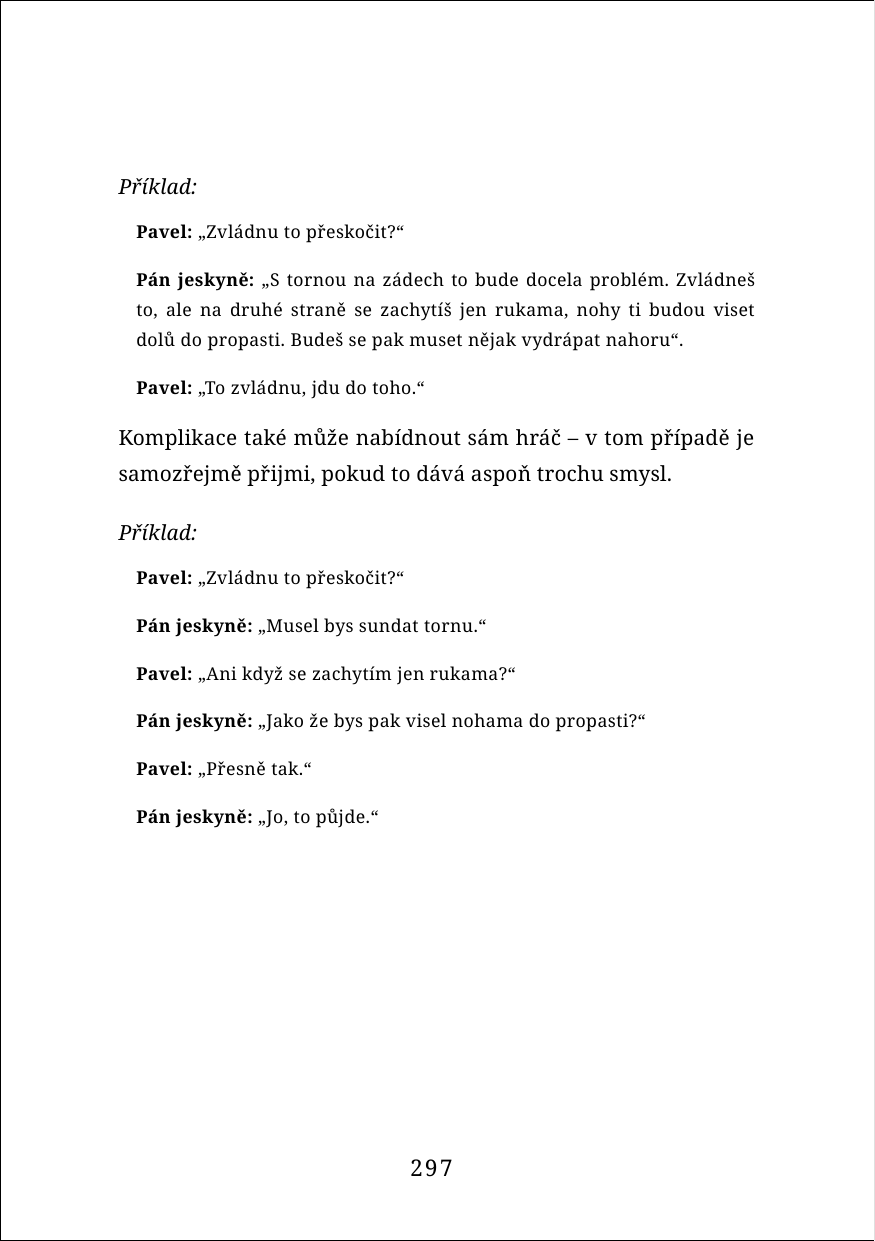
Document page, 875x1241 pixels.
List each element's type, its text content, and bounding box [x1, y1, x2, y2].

text Pán jeskyně: „Musel bys sundat tornu.“ [136, 613, 756, 637]
text Pavel: „Zvládnu to přeskočit?“ [136, 219, 756, 243]
text Komplikace také může nabídnout sám hráč – v tom případě je samozřejmě přijmi, pokud to dává aspoň trochu smysl. [118, 423, 756, 487]
text Příklad: [118, 172, 756, 200]
text Pavel: „To zvládnu, jdu do toho.“ [136, 375, 756, 399]
text Pán jeskyně: „Jako že bys pak visel nohama do propasti?“ [136, 709, 756, 733]
text Pavel: „Přesně tak.“ [136, 757, 756, 781]
text Pavel: „Ani když se zachytím jen rukama?“ [136, 661, 756, 685]
text Pán jeskyně: „Jo, to půjde.“ [136, 805, 756, 829]
text Příklad: [118, 518, 756, 546]
text Pavel: „Zvládnu to přeskočit?“ [136, 565, 756, 589]
text Pán jeskyně: „S tornou na zádech to bude docela problém. Zvládneš to, ale na druhé straně se zachytíš jen rukama, nohy ti budou viset dolů do propasti. Budeš se pak muset nějak vydrápat nahoru“. [136, 267, 756, 352]
